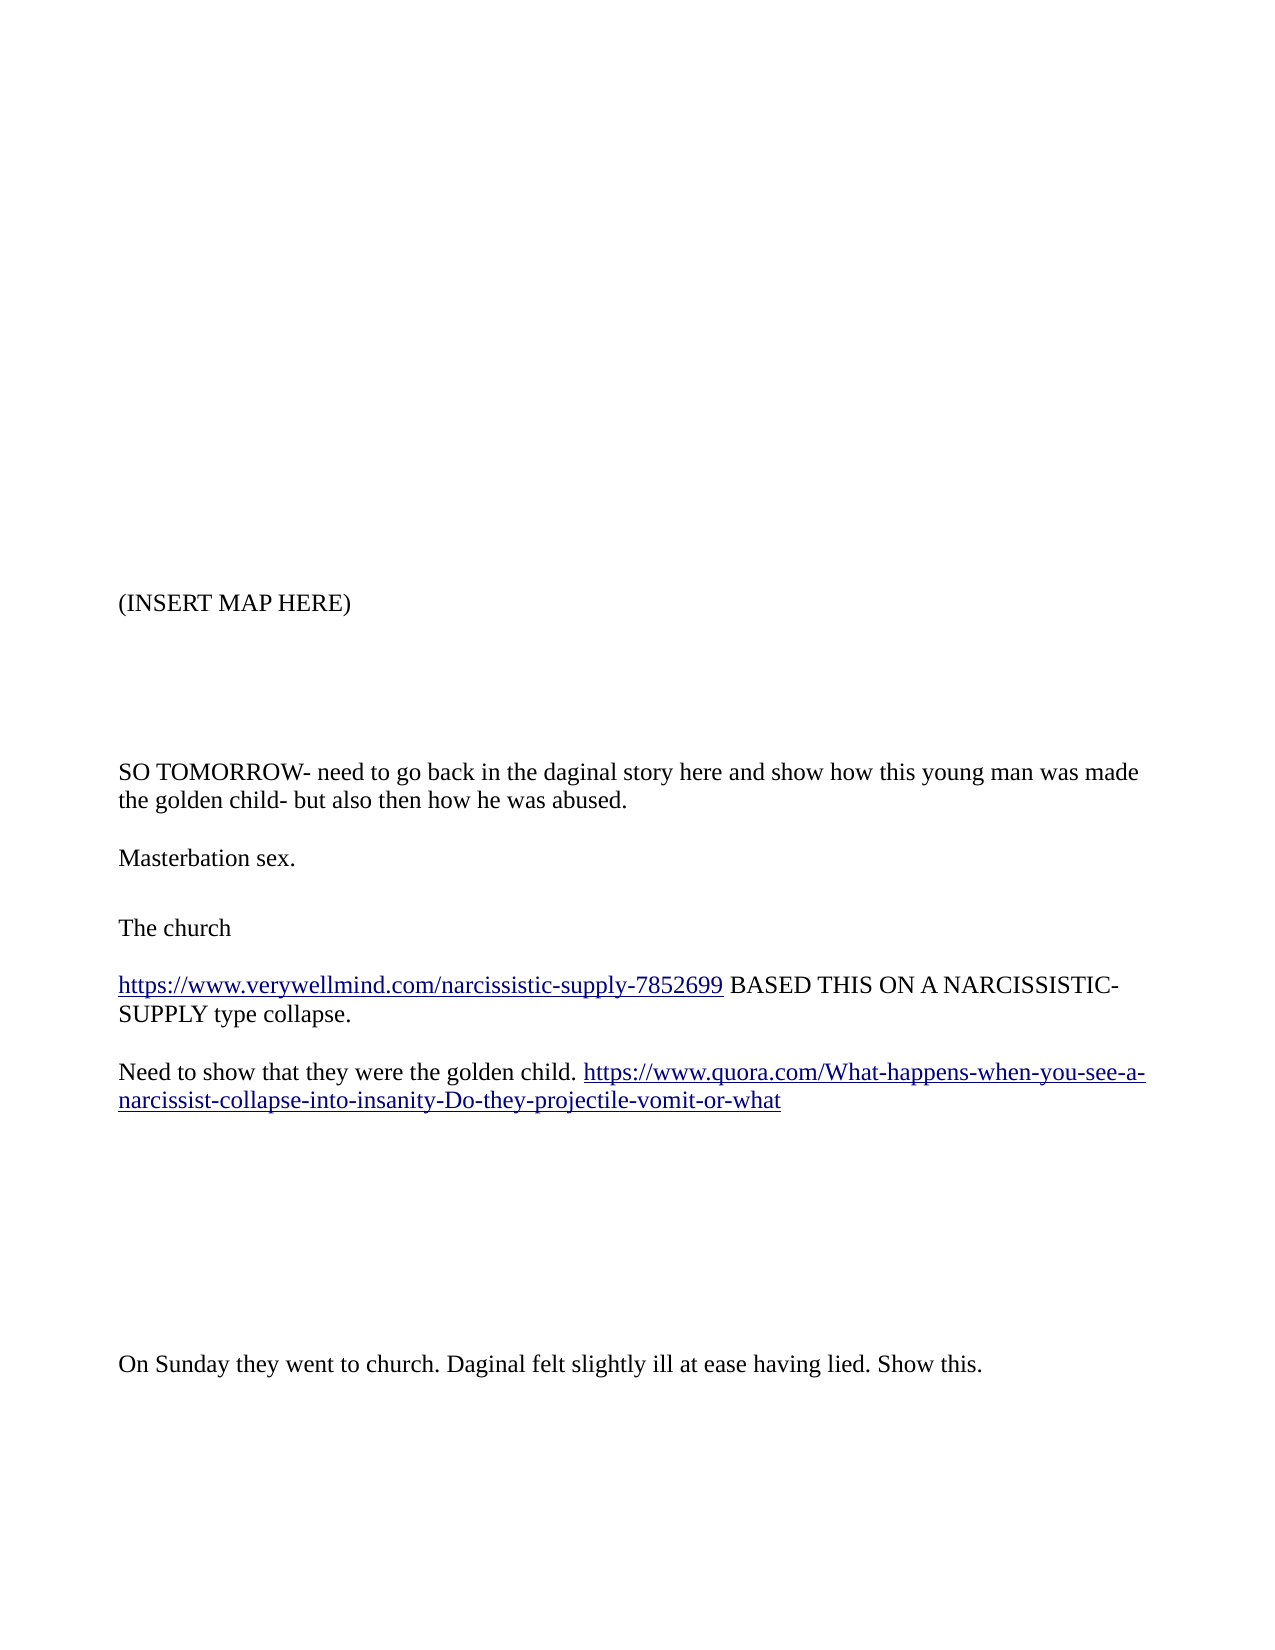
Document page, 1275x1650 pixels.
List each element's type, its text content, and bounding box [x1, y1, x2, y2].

text On Sunday they went to church. Daginal felt slightly ill at ease having lied. Show this. [118, 1349, 1157, 1378]
text SO TOMORROW- need to go back in the daginal story here and show how this young man was made the golden child- but also then how he was abused. Masterbation sex. [118, 757, 1157, 872]
text The church https://www.verywellmind.com/narcissistic-supply-7852699 BASED THIS ON A NARCISSISTIC-SUPPLY type collapse. Need to show that they were the golden child. https://www.quora.com/What-happens-when-you-see-a-narcissist-collapse-into-insanity-Do-they-projectile-vomit-or-what [118, 884, 1157, 1114]
text (INSERT MAP HERE) [118, 531, 1157, 703]
